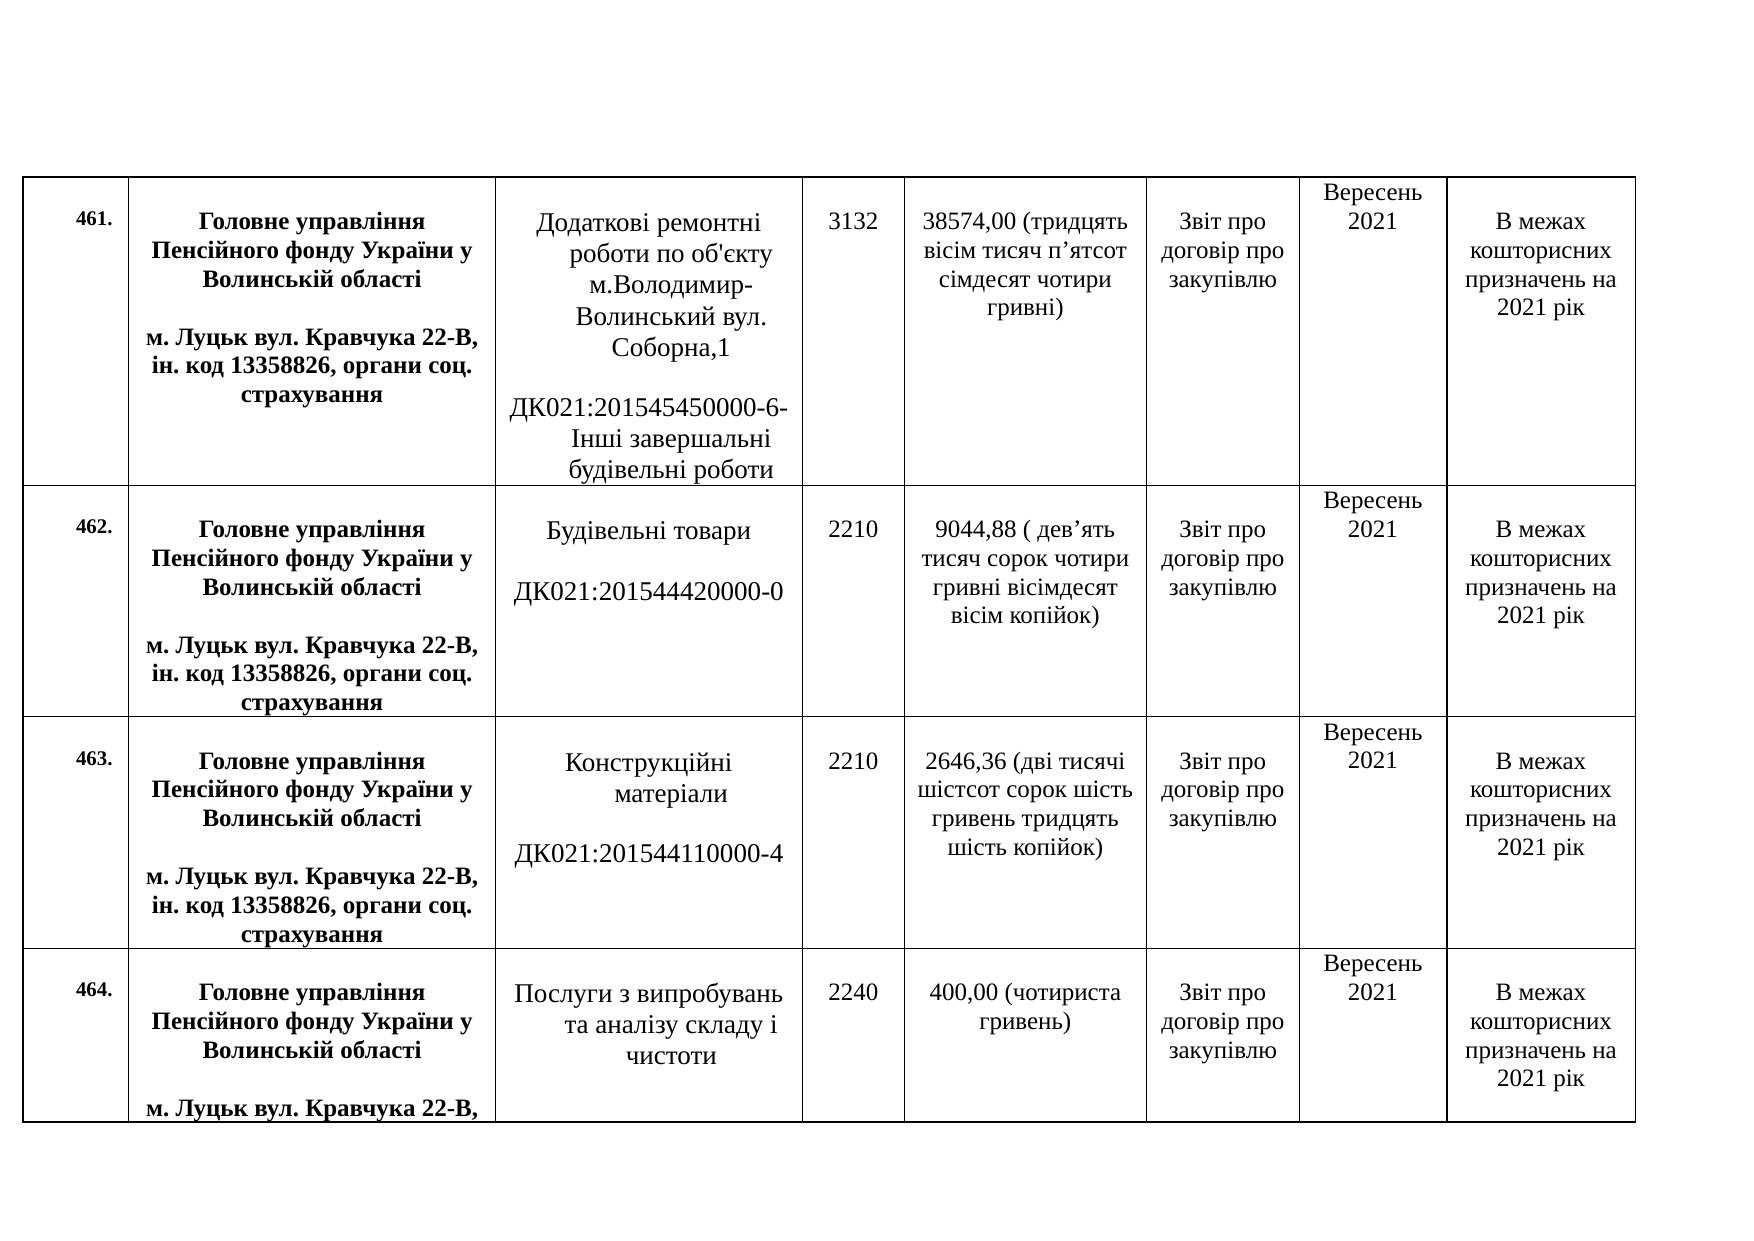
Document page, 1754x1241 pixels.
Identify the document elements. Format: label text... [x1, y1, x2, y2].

table_cell Вересень 2021 [1300, 949, 1446, 1121]
table_cell Послуги з випробувань та аналізу складу і чистоти [496, 949, 802, 1121]
table_cell В межах кошторисних призначень на 2021 рік [1448, 949, 1635, 1121]
table_cell Головне управління Пенсійного фонду України у Волинській області м. Луцьк вул. Кравчука 22-В, ін. код 13358826, органи соц. страхування [129, 486, 495, 716]
table_cell Вересень 2021 [1300, 717, 1446, 947]
table_cell 2210 [803, 486, 904, 716]
table_cell Вересень 2021 [1300, 178, 1446, 484]
table_cell Додаткові ремонтні роботи по об'єкту м.Володимир-Волинський вул. Соборна,1 ДК021:201545450000-6-Інші завершальні будівельні роботи [496, 178, 802, 484]
table_cell [24, 178, 128, 484]
table_cell 38574,00 (тридцять вісім тисяч п’ятсот сімдесят чотири гривні) [905, 178, 1146, 484]
table_cell Конструкційні матеріали ДК021:201544110000-4 [496, 717, 802, 947]
table_cell Вересень 2021 [1300, 486, 1446, 716]
table_cell Головне управління Пенсійного фонду України у Волинській області м. Луцьк вул. Кравчука 22-В, ін. код 13358826, органи соц. страхування [129, 178, 495, 484]
table_cell 3132 [803, 178, 904, 484]
table_cell 2240 [803, 949, 904, 1121]
table_cell Головне управління Пенсійного фонду України у Волинській області м. Луцьк вул. Кравчука 22-В, ін. код 13358826, органи соц. страхування [129, 717, 495, 947]
table_cell [24, 486, 128, 716]
table_cell Звіт про договір про закупівлю [1147, 486, 1299, 716]
table_cell Будівельні товари ДК021:201544420000-0 [496, 486, 802, 716]
table_cell Звіт про договір про закупівлю [1147, 178, 1299, 484]
table_cell Звіт про договір про закупівлю [1147, 949, 1299, 1121]
table_cell 2210 [803, 717, 904, 947]
table_cell 2646,36 (дві тисячі шістсот сорок шість гривень тридцять шість копійок) [905, 717, 1146, 947]
table_cell Головне управління Пенсійного фонду України у Волинській області м. Луцьк вул. Кравчука 22-В, [129, 949, 495, 1121]
table_cell В межах кошторисних призначень на 2021 рік [1448, 486, 1635, 716]
table_cell В межах кошторисних призначень на 2021 рік [1448, 178, 1635, 484]
table_cell [24, 949, 128, 1121]
table_cell 400,00 (чотириста гривень) [905, 949, 1146, 1121]
table_cell 9044,88 ( дев’ять тисяч сорок чотири гривні вісімдесят вісім копійок) [905, 486, 1146, 716]
table_cell [24, 717, 128, 947]
table_cell Звіт про договір про закупівлю [1147, 717, 1299, 947]
table_cell В межах кошторисних призначень на 2021 рік [1448, 717, 1635, 947]
